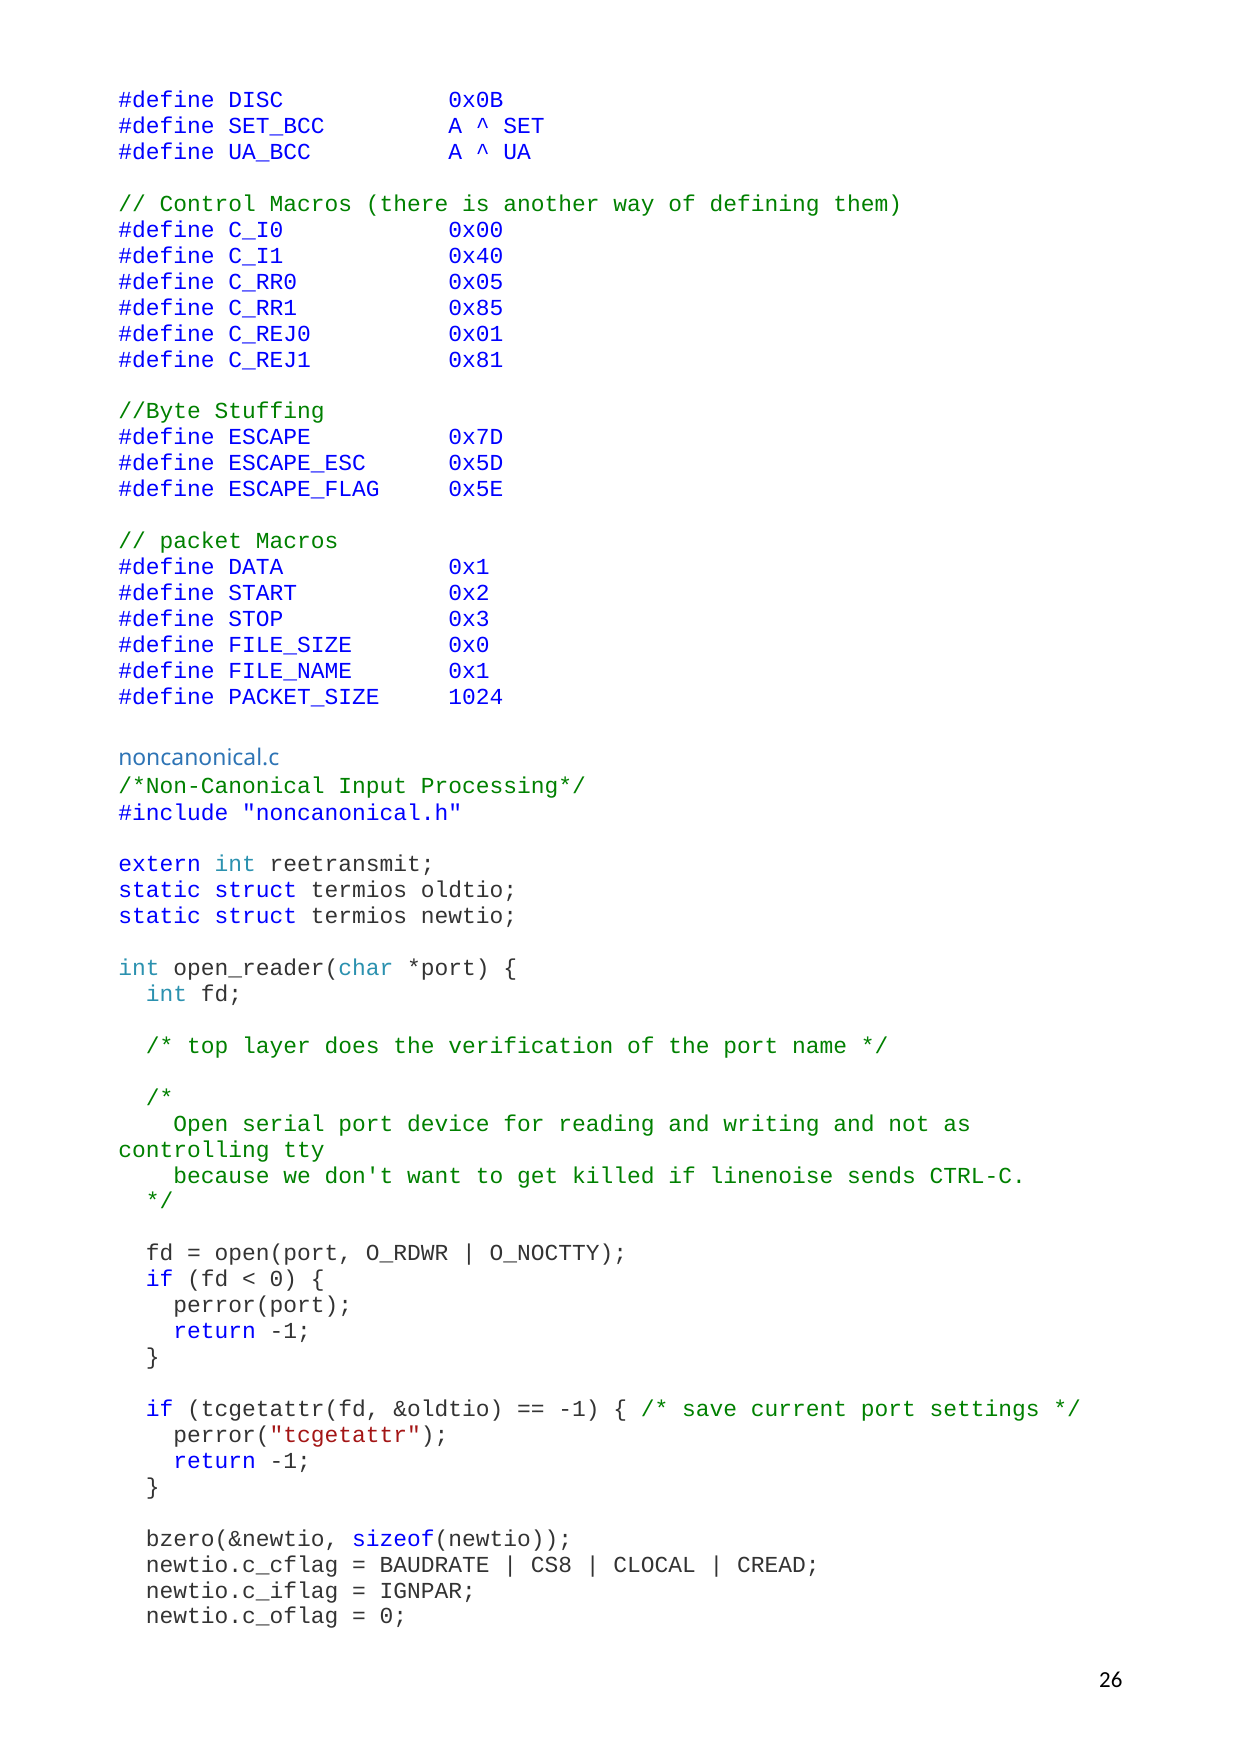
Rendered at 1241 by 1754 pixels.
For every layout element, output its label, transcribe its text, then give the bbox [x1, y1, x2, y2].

text static struct termios oldtio; [118, 879, 1122, 904]
text */ [118, 1190, 1122, 1216]
text //Byte Stuffing [118, 400, 1122, 426]
text #define FILE_NAME 0x1 [118, 659, 1122, 685]
text perror(port); [118, 1294, 1122, 1319]
text int open_reader(char *port) { [118, 956, 1122, 982]
text perror("tcgetattr"); [118, 1423, 1122, 1449]
text #define STOP 0x3 [118, 607, 1122, 633]
text #define START 0x2 [118, 581, 1122, 607]
text if (tcgetattr(fd, &oldtio) == -1) { /* save current port settings */ [118, 1397, 1122, 1423]
text #define DISC 0x0B [118, 88, 1122, 114]
text bzero(&newtio, sizeof(newtio)); [118, 1527, 1122, 1553]
text newtio.c_cflag = BAUDRATE | CS8 | CLOCAL | CREAD; [118, 1553, 1122, 1579]
text // packet Macros [118, 529, 1122, 555]
subtitle noncanonical.c [118, 741, 1122, 772]
text #define C_RR1 0x85 [118, 296, 1122, 322]
text return -1; [118, 1319, 1122, 1346]
text return -1; [118, 1449, 1122, 1475]
text #define C_REJ1 0x81 [118, 348, 1122, 374]
text extern int reetransmit; [118, 853, 1122, 879]
text #define ESCAPE 0x7D [118, 426, 1122, 452]
text /* [118, 1086, 1122, 1112]
text #define ESCAPE_FLAG 0x5E [118, 478, 1122, 503]
text Open serial port device for reading and writing and not as controlling tty [118, 1112, 1122, 1164]
text int fd; [118, 982, 1122, 1008]
text } [118, 1475, 1122, 1501]
text #define C_REJ0 0x01 [118, 322, 1122, 348]
text fd = open(port, O_RDWR | O_NOCTTY); [118, 1242, 1122, 1268]
text #define C_I0 0x00 [118, 218, 1122, 244]
text #define UA_BCC A ^ UA [118, 140, 1122, 166]
text newtio.c_oflag = 0; [118, 1605, 1122, 1631]
text #define SET_BCC A ^ SET [118, 114, 1122, 140]
text /* top layer does the verification of the port name */ [118, 1034, 1122, 1060]
text #define C_I1 0x40 [118, 244, 1122, 270]
text // Control Macros (there is another way of defining them) [118, 192, 1122, 218]
text /*Non-Canonical Input Processing*/ [118, 775, 1122, 801]
text because we don't want to get killed if linenoise sends CTRL-C. [118, 1164, 1122, 1190]
text #define DATA 0x1 [118, 555, 1122, 581]
text #define FILE_SIZE 0x0 [118, 633, 1122, 659]
text if (fd < 0) { [118, 1268, 1122, 1294]
text static struct termios newtio; [118, 904, 1122, 931]
text newtio.c_iflag = IGNPAR; [118, 1579, 1122, 1605]
text #define ESCAPE_ESC 0x5D [118, 452, 1122, 478]
text #define PACKET_SIZE 1024 [118, 685, 1122, 711]
text #define C_RR0 0x05 [118, 270, 1122, 296]
text #include "noncanonical.h" [118, 801, 1122, 827]
text } [118, 1346, 1122, 1371]
